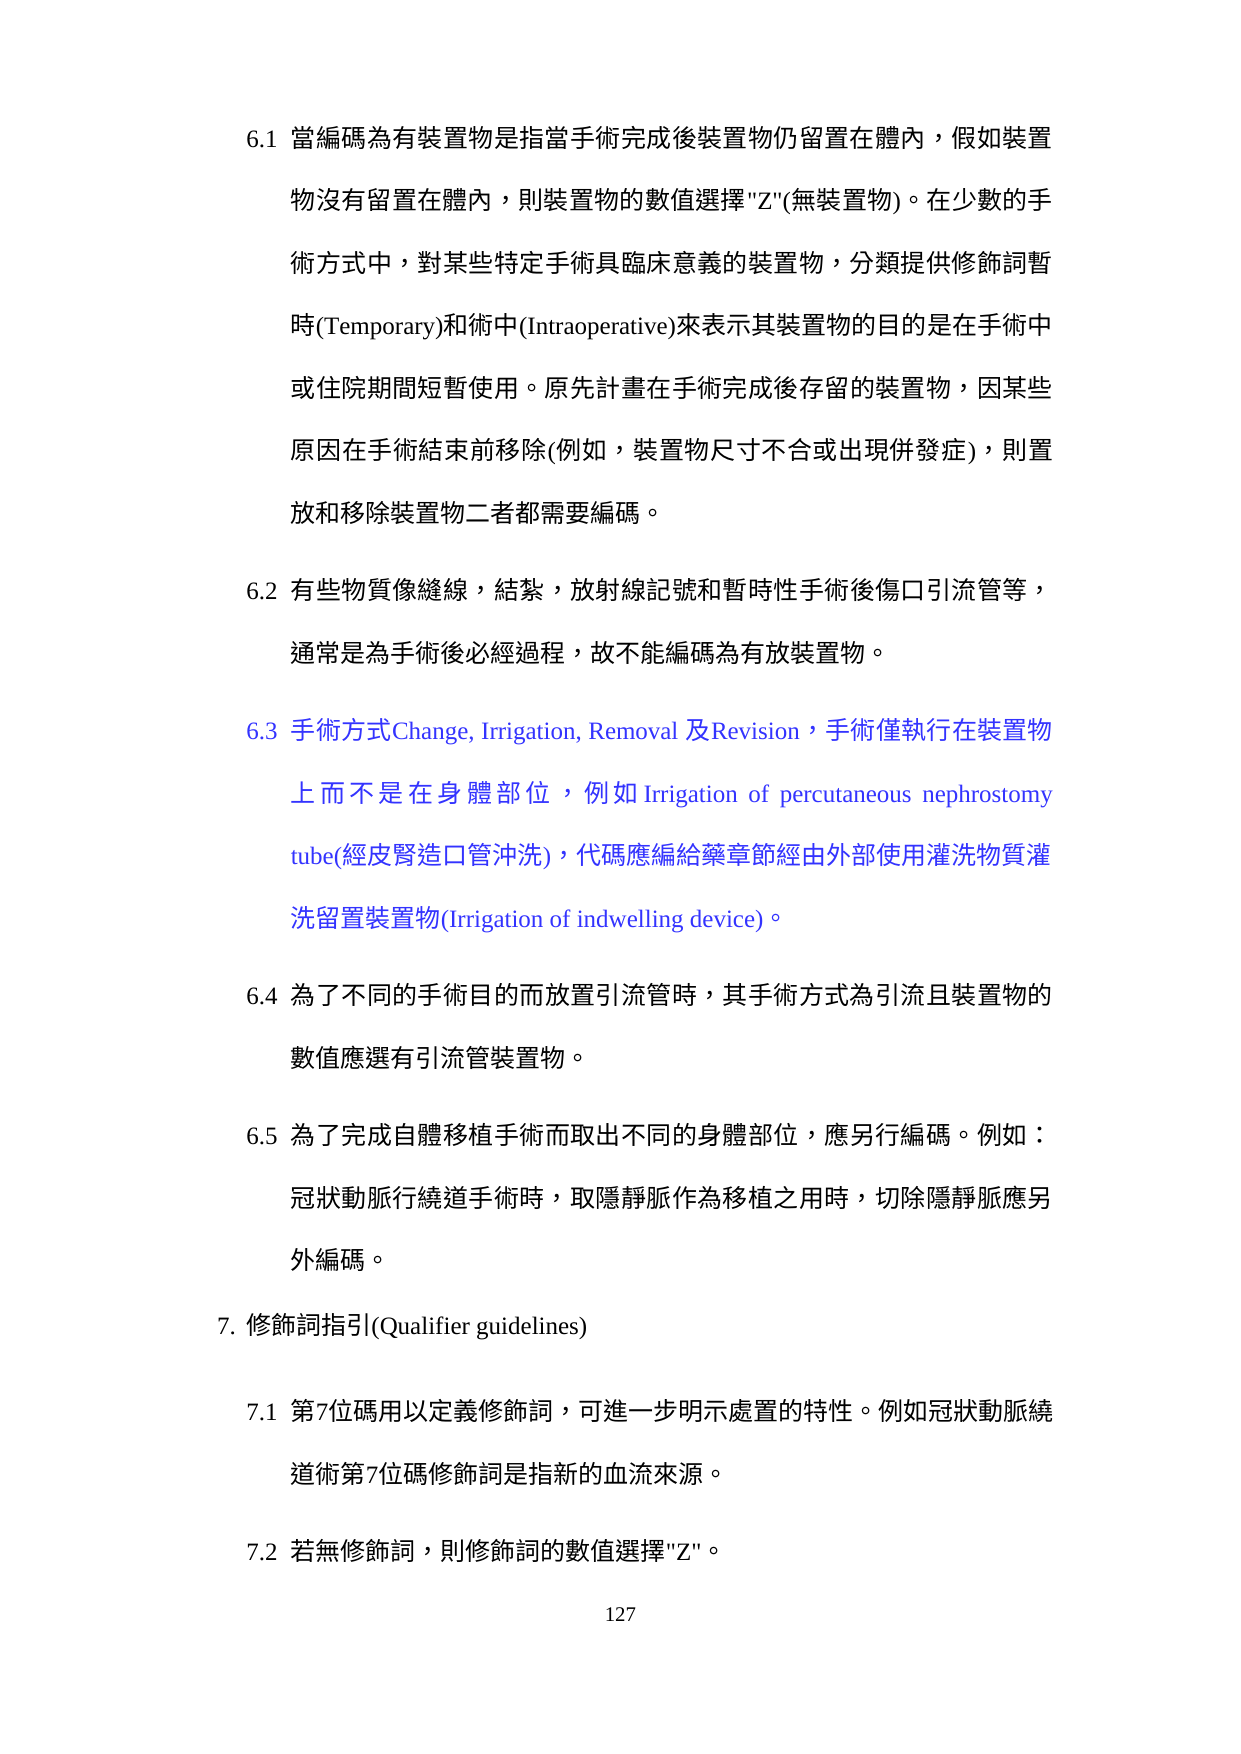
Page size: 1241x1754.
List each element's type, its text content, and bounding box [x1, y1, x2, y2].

list 當編碼為有裝置物是指當手術完成後裝置物仍留置在體內，假如裝置物沒有留置在體內，則裝置物的數值選擇"Z"(無裝置物)。在少數的手術方式中，對某些特定手術具臨床意義的裝置物，分類提供修飾詞暫時(Temporary)和術中(Intraoperative)來表示其裝置物的目的是在手術中或住院期間短暫使用。原先計畫在手術完成後存留的裝置物，因某些原因在手術結束前移除(例如，裝置物尺寸不合或出現併發症)，則置放和移除裝置物二者都需要編碼。 [246, 94, 1053, 532]
list 若無修飾詞，則修飾詞的數值選擇"Z"。 [246, 1508, 1053, 1571]
list 有些物質像縫線，結紮，放射線記號和暫時性手術後傷口引流管等，通常是為手術後必經過程，故不能編碼為有放裝置物。 [246, 547, 1053, 672]
list 修飾詞指引(Qualifier guidelines) [217, 1306, 1053, 1342]
list 為了完成自體移植手術而取出不同的身體部位，應另行編碼。例如：冠狀動脈行繞道手術時，取隱靜脈作為移植之用時，切除隱靜脈應另外編碼。 [246, 1092, 1053, 1279]
list 手術方式Change, Irrigation, Removal 及Revision，手術僅執行在裝置物上而不是在身體部位，例如Irrigation of percutaneous nephrostomy tube(經皮腎造口管沖洗)，代碼應編給藥章節經由外部使用灌洗物質灌洗留置裝置物(Irrigation of indwelling device)。 [246, 687, 1053, 937]
list 第7位碼用以定義修飾詞，可進一步明示處置的特性。例如冠狀動脈繞道術第7位碼修飾詞是指新的血流來源。 [246, 1368, 1053, 1493]
list 為了不同的手術目的而放置引流管時，其手術方式為引流且裝置物的數值應選有引流管裝置物。 [246, 952, 1053, 1077]
